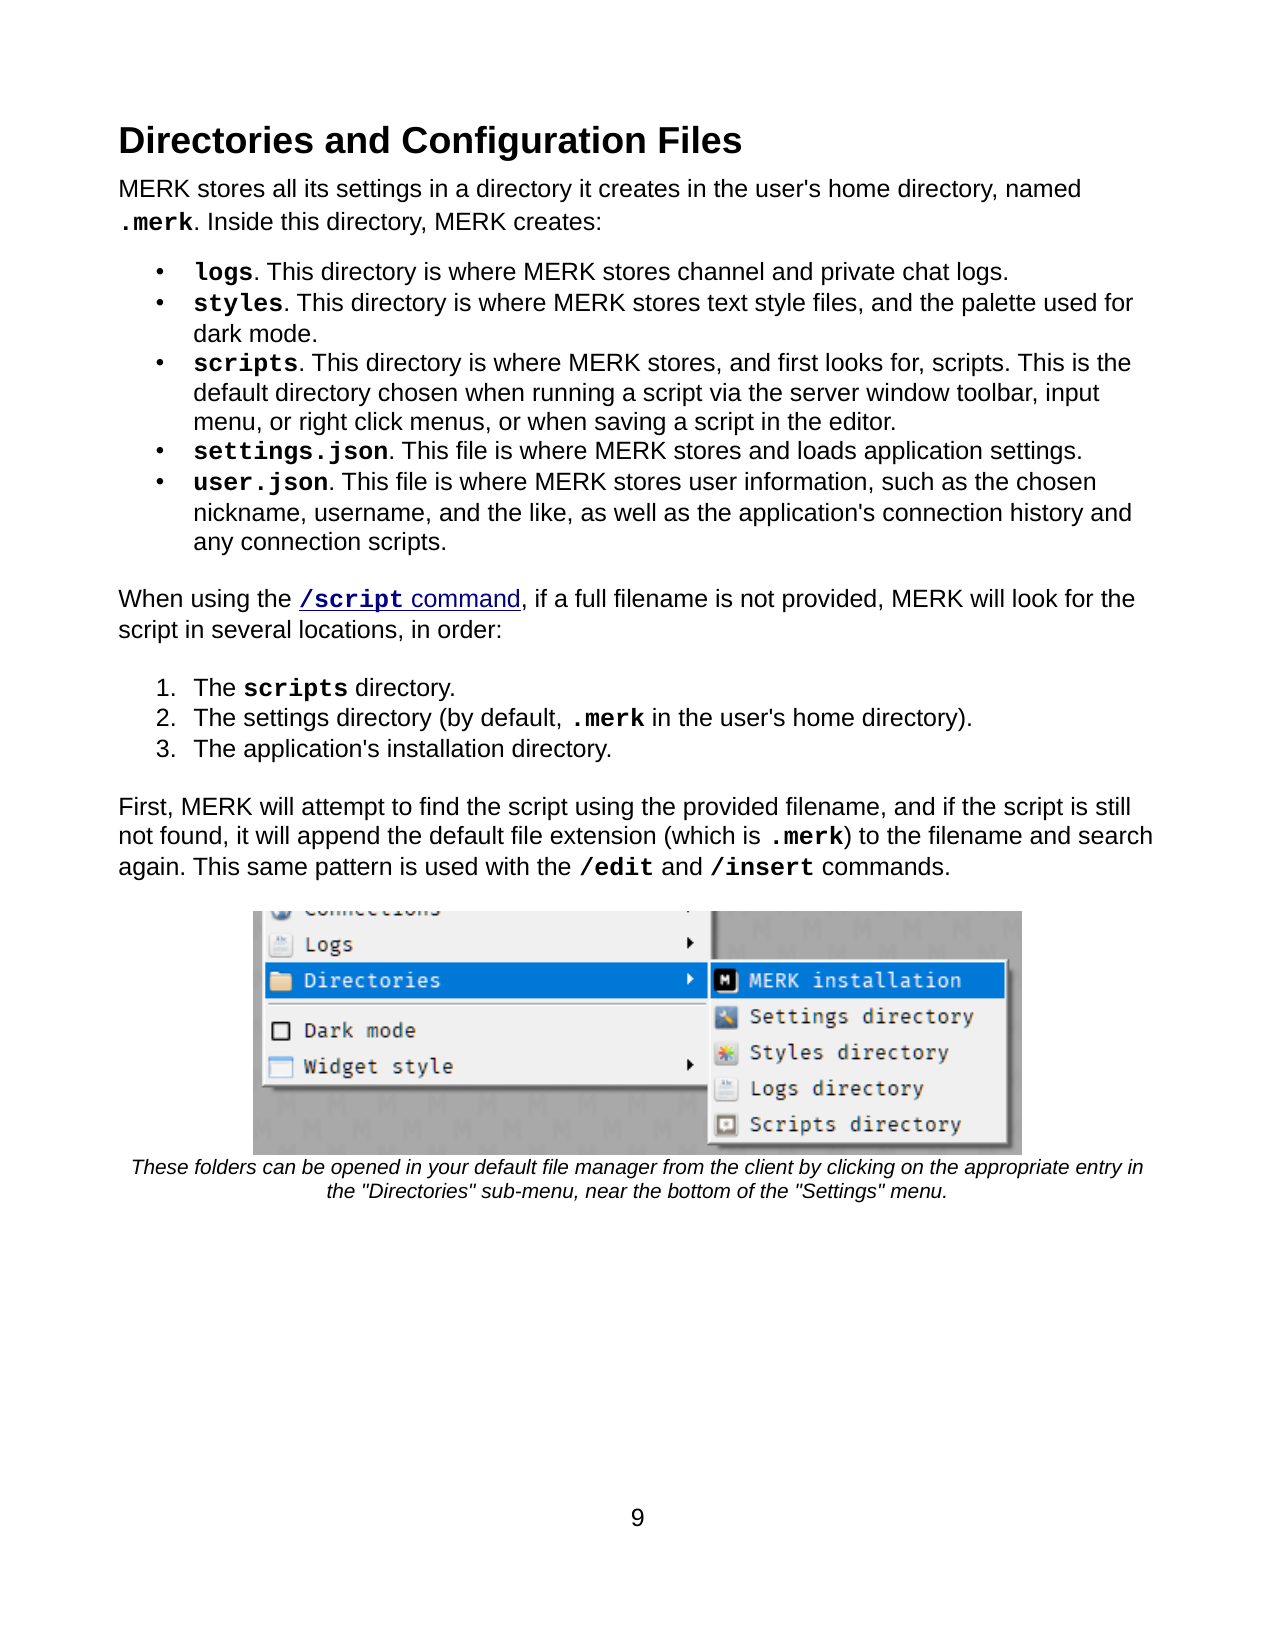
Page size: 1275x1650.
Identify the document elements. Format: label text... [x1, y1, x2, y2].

list settings.json. This file is where MERK stores and loads application settings. [156, 436, 1157, 467]
subtitle Directories and Configuration Files [118, 118, 1157, 161]
list The settings directory (by default, .merk in the user's home directory). [156, 703, 1157, 734]
text When using the /script command, if a full filename is not provided, MERK will look for the script in several locations, in order: [118, 584, 1157, 644]
list user.json. This file is where MERK stores user information, such as the chosen nickname, username, and the like, as well as the application's connection history and any connection scripts. [156, 467, 1157, 555]
list styles. This directory is where MERK stores text style files, and the palette used for dark mode. [156, 288, 1157, 347]
list scripts. This directory is where MERK stores, and first looks for, scripts. This is the default directory chosen when running a script via the server window toolbar, input menu, or right click menus, or when saving a script in the editor. [156, 347, 1157, 436]
list logs. This directory is where MERK stores channel and private chat logs. [156, 257, 1157, 288]
list The scripts directory. [156, 672, 1157, 703]
text First, MERK will attempt to find the script using the provided filename, and if the script is still not found, it will append the default file extension (which is .merk) to the filename and search again. This same pattern is used with the /edit and /insert commands. [118, 792, 1157, 882]
picture [253, 911, 1022, 1155]
text MERK stores all its settings in a directory it creates in the user's home directory, named .merk. Inside this directory, MERK creates: [118, 174, 1157, 238]
text These folders can be opened in your default file manager from the client by clicking on the appropriate entry in the "Directories" sub-menu, near the bottom of the "Settings" menu. [118, 1155, 1157, 1203]
list The application's installation directory. [156, 734, 1157, 763]
